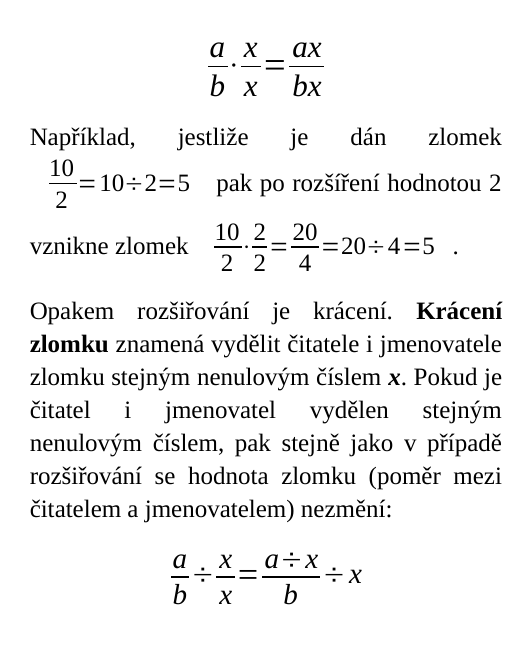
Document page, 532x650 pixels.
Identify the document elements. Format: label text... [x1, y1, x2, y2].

text Například, jestliže je dán zlomek pak po rozšíření hodnotou 2 vznikne zlomek . [29, 122, 502, 277]
text Opakem rozšiřování je krácení. Krácení zlomku znamená vydělit čitatele i jmenovatele zlomku stejným nenulovým číslem x. Pokud je čitatel i jmenovatel vydělen stejným nenulovým číslem, pak stejně jako v případě rozšiřování se hodnota zlomku (poměr mezi čitatelem a jmenovatelem) nezmění: [29, 296, 502, 523]
